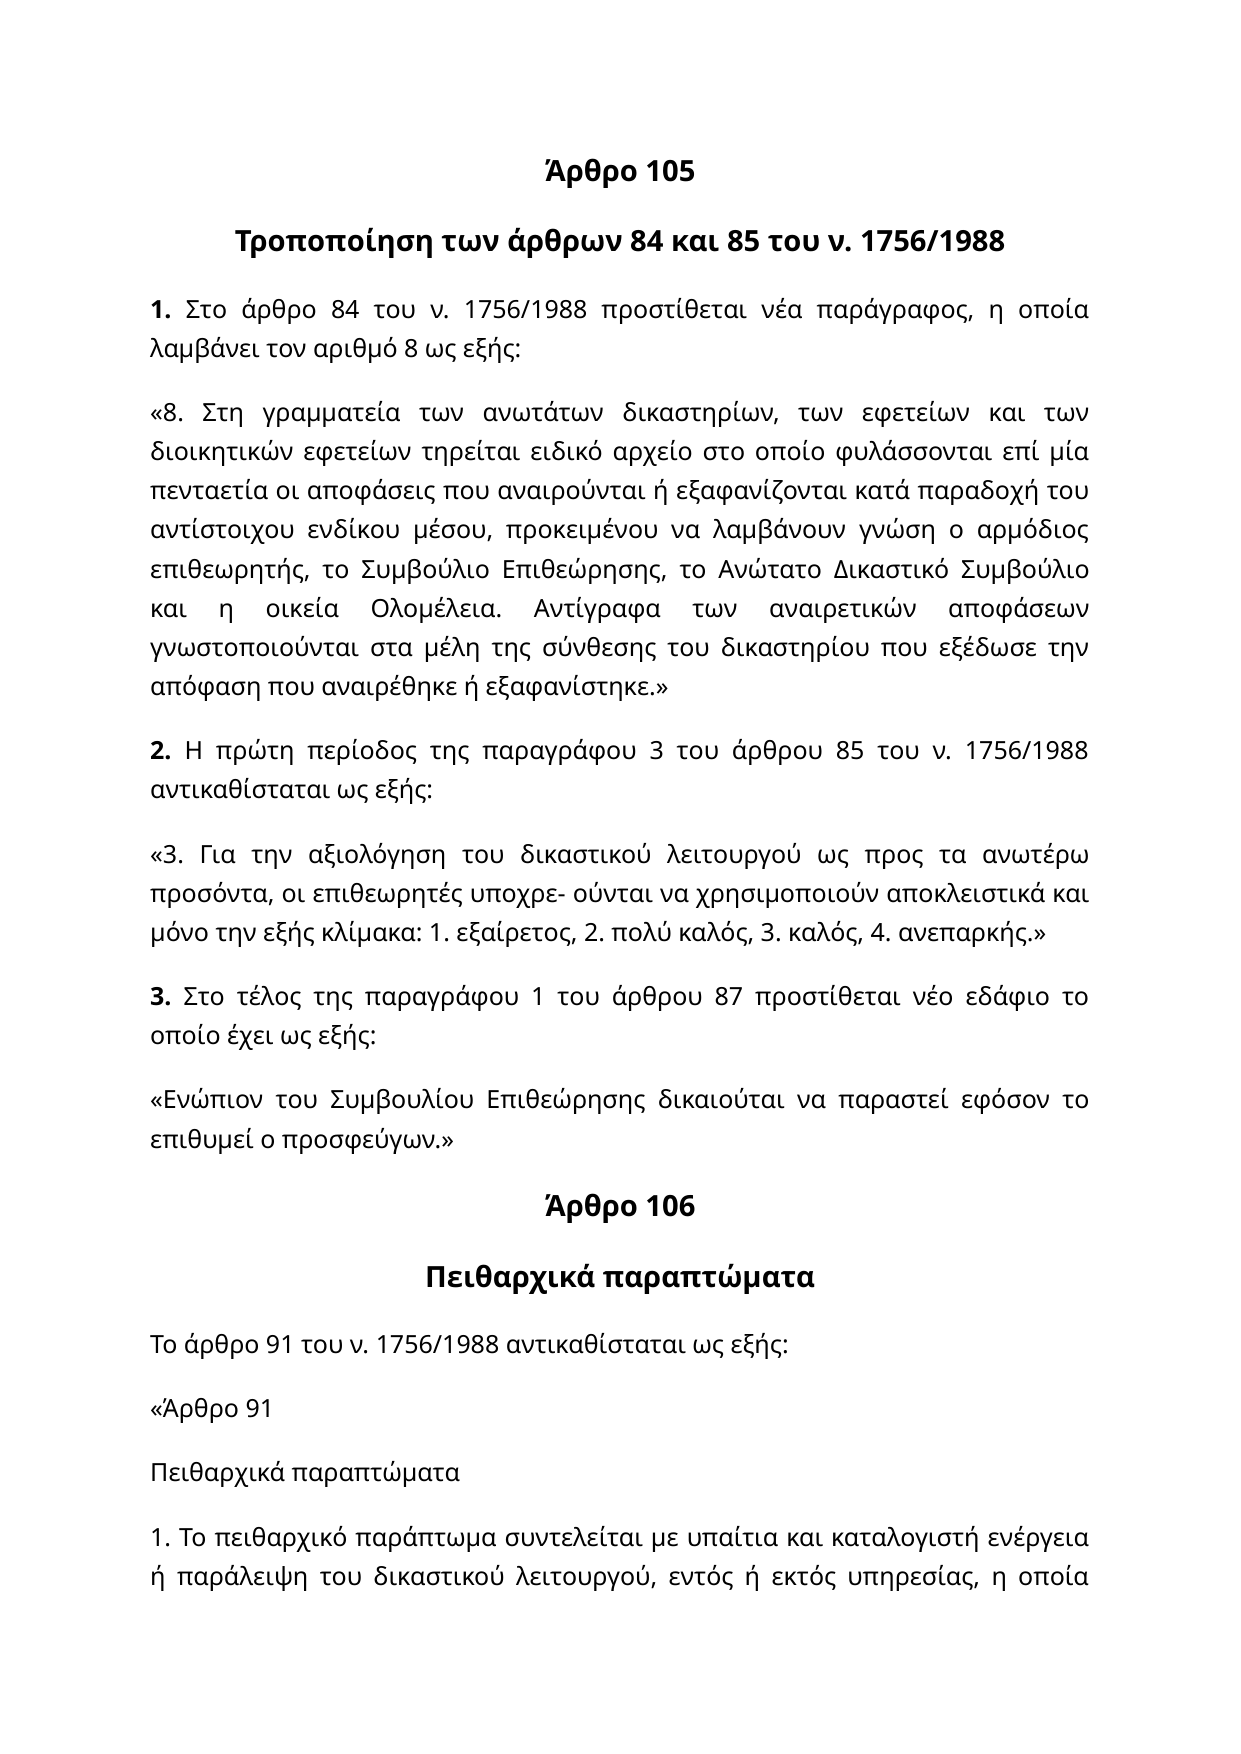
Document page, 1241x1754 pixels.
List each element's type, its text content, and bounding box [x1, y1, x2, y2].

text To άρθρο 91 του ν. 1756/1988 αντικαθίσταται ως εξής: [150, 1327, 1090, 1361]
text «3. Για την αξιολόγηση του δικαστικού λειτουργού ως προς τα ανωτέρω προσόντα, οι επιθεωρητές υποχρε- ούνται να χρησιμοποιούν αποκλειστικά και μόνο την εξής κλίμακα: 1. εξαίρετος, 2. πολύ καλός, 3. καλός, 4. ανεπαρκής.» [150, 836, 1090, 949]
text «Άρθρο 91 [150, 1391, 1090, 1425]
text 2. Η πρώτη περίοδος της παραγράφου 3 του άρθρου 85 του ν. 1756/1988 αντικαθίσταται ως εξής: [150, 733, 1090, 806]
text 1. Στο άρθρο 84 του ν. 1756/1988 προστίθεται νέα παράγραφος, η οποία λαμβάνει τον αριθμό 8 ως εξής: [150, 291, 1090, 364]
text «8. Στη γραμματεία των ανωτάτων δικαστηρίων, των εφετείων και των διοικητικών εφετείων τηρείται ειδικό αρχείο στο οποίο φυλάσσονται επί μία πενταετία οι αποφάσεις που αναιρούνται ή εξαφανίζονται κατά παραδοχή του αντίστοιχου ενδίκου μέσου, προκειμένου να λαμβάνουν γνώση ο αρμόδιος επιθεωρητής, το Συμβούλιο Επιθεώρησης, το Ανώτατο Δικαστικό Συμβούλιο και η οικεία Ολομέλεια. Αντίγραφα των αναιρετικών αποφάσεων γνωστοποιούνται στα μέλη της σύνθεσης του δικαστηρίου που εξέδωσε την απόφαση που αναιρέθηκε ή εξαφανίστηκε.» [150, 394, 1090, 703]
text Πειθαρχικά παραπτώματα [150, 1455, 1090, 1489]
subtitle Άρθρο 106 [150, 1185, 1090, 1225]
text 3. Στο τέλος της παραγράφου 1 του άρθρου 87 προστίθεται νέο εδάφιο το οποίο έχει ως εξής: [150, 979, 1090, 1052]
subtitle Πειθαρχικά παραπτώματα [150, 1256, 1090, 1296]
subtitle Τροποποίηση των άρθρων 84 και 85 του ν. 1756/1988 [150, 221, 1090, 260]
subtitle Άρθρο 105 [150, 150, 1090, 190]
text 1. To πειθαρχικό παράπτωμα συντελείται με υπαίτια και καταλογιστή ενέργεια ή παράλειψη του δικαστικού λειτουργού, εντός ή εκτός υπηρεσίας, η οποία [150, 1519, 1090, 1592]
text «Ενώπιον του Συμβουλίου Επιθεώρησης δικαιούται να παραστεί εφόσον το επιθυμεί ο προσφεύγων.» [150, 1082, 1090, 1155]
